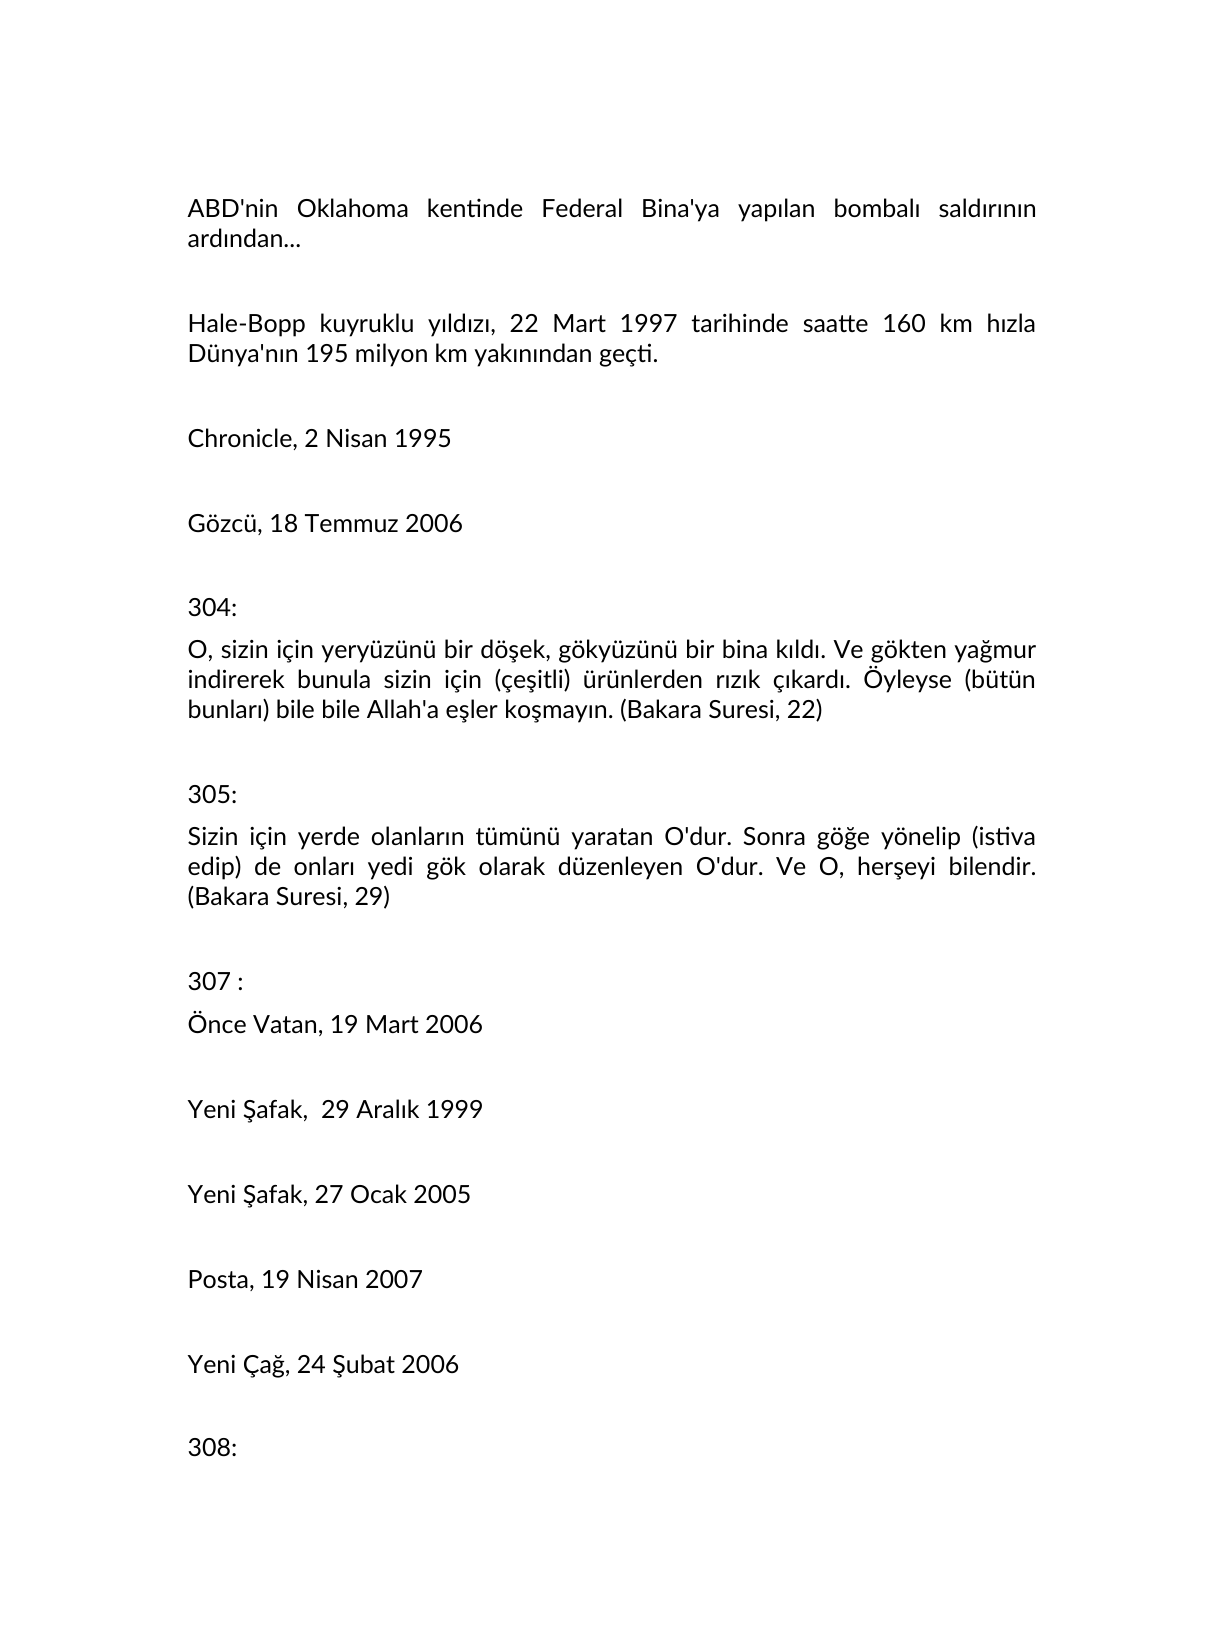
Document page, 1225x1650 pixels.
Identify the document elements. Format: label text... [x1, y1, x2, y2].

text Sizin için yerde olanların tümünü yaratan O'dur. Sonra göğe yönelip (istiva edip) de onları yedi gök olarak düzenleyen O'dur. Ve O, herşeyi bilendir. (Bakara Suresi, 29) [187, 821, 1037, 911]
text Yeni Şafak, 27 Ocak 2005 [187, 1178, 1037, 1208]
text ABD'nin Oklahoma kentinde Federal Bina'ya yapılan bombalı saldırının ardından... [187, 192, 1037, 252]
text Hale-Bopp kuyruklu yıldızı, 22 Mart 1997 tarihinde saatte 160 km hızla Dünya'nın 195 milyon km yakınından geçti. [187, 307, 1037, 367]
text Gözcü, 18 Temmuz 2006 [187, 507, 1037, 537]
text 307 : [187, 966, 1037, 996]
text Önce Vatan, 19 Mart 2006 [187, 1008, 1037, 1038]
text Yeni Şafak, 29 Aralık 1999 [187, 1093, 1037, 1123]
text 308: [187, 1432, 1037, 1462]
text 304: [187, 591, 1037, 621]
text Yeni Çağ, 24 Şubat 2006 [187, 1348, 1037, 1378]
text Posta, 19 Nisan 2007 [187, 1263, 1037, 1293]
text 305: [187, 778, 1037, 808]
text Chronicle, 2 Nisan 1995 [187, 422, 1037, 452]
text O, sizin için yeryüzünü bir döşek, gökyüzünü bir bina kıldı. Ve gökten yağmur indirerek bunula sizin için (çeşitli) ürünlerden rızık çıkardı. Öyleyse (bütün bunları) bile bile Allah'a eşler koşmayın. (Bakara Suresi, 22) [187, 634, 1037, 724]
